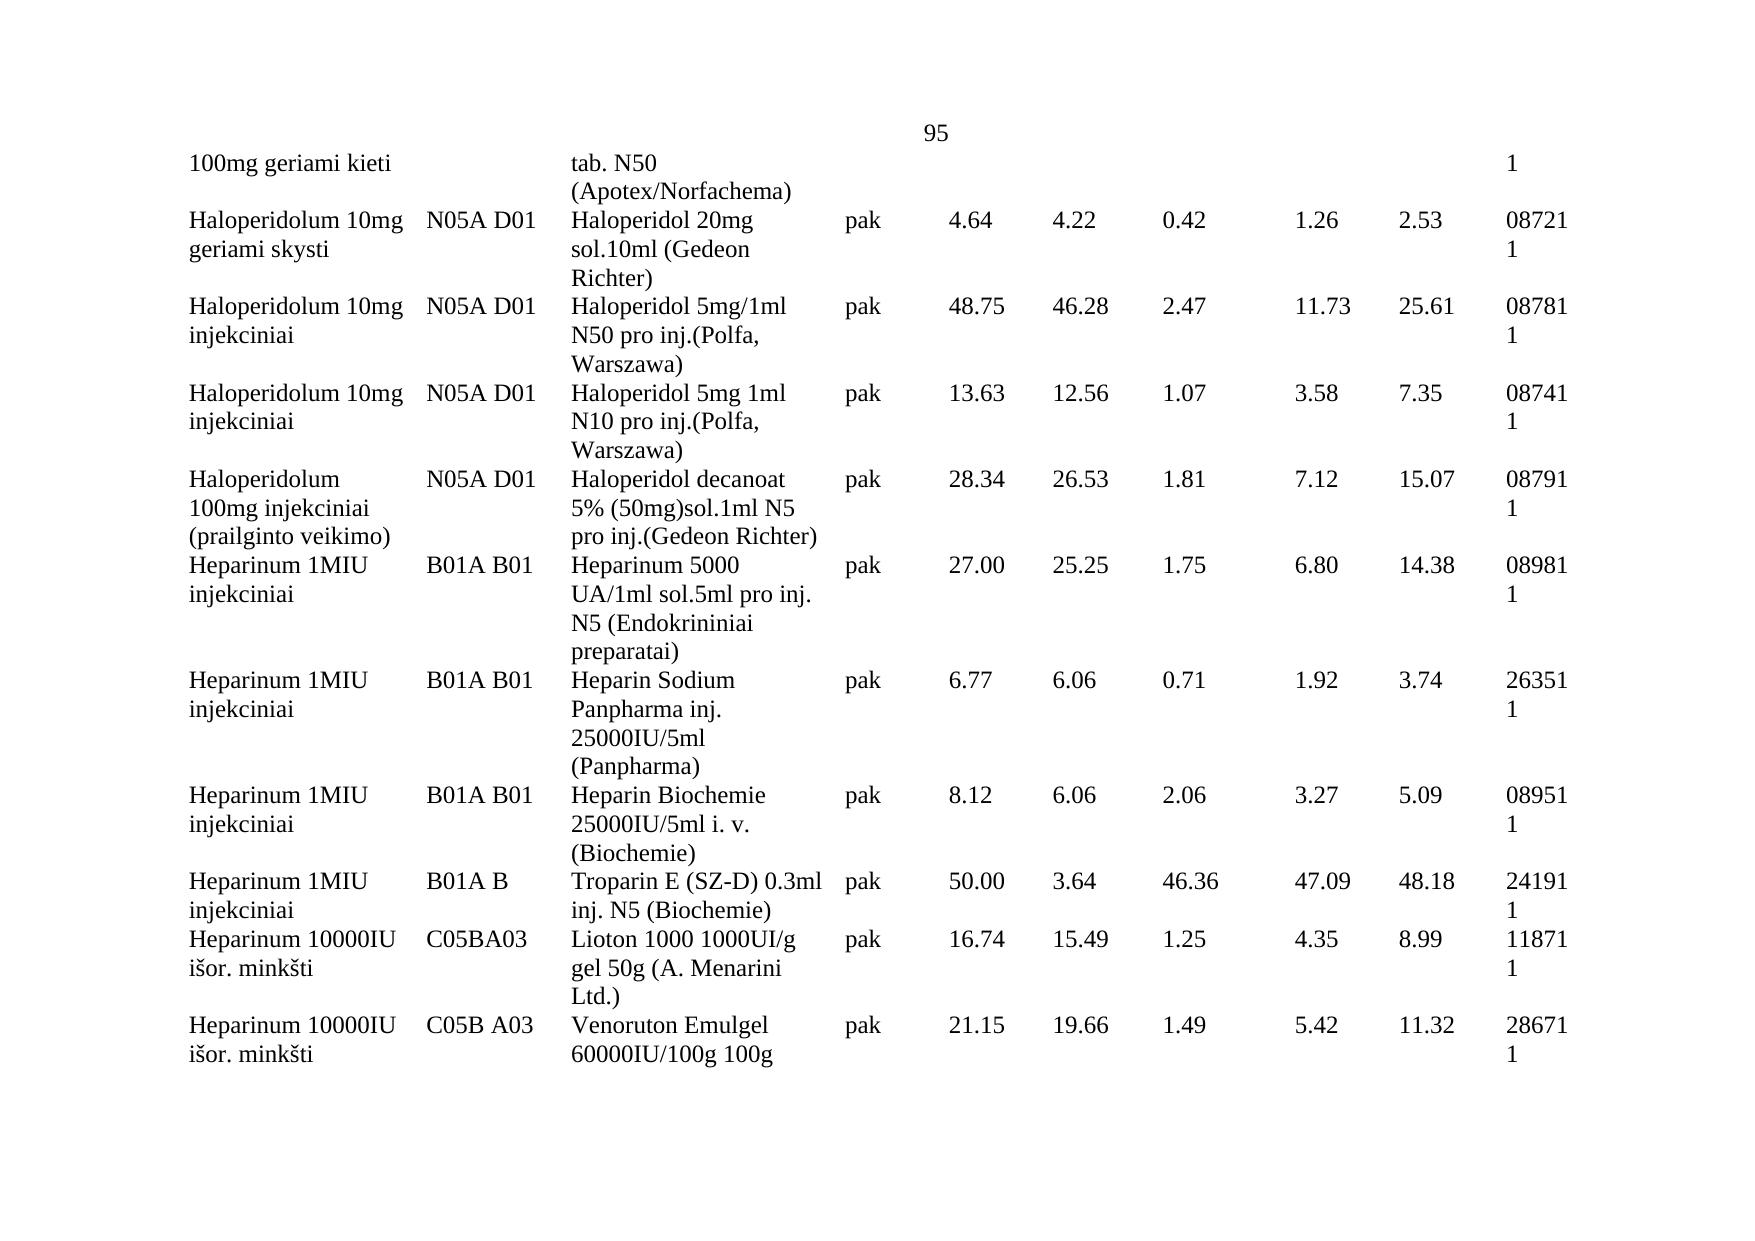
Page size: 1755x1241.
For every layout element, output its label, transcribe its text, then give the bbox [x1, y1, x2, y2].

table_cell 0.71 [1151, 665, 1283, 780]
table_cell 25.61 [1388, 291, 1494, 378]
table_cell [1589, 866, 1595, 924]
table_cell pak [834, 665, 937, 780]
table_cell [1589, 780, 1595, 866]
table_cell pak [834, 464, 937, 550]
table_cell Heparinum 1MIU injekciniai [177, 550, 415, 665]
table_cell [1041, 148, 1151, 205]
table_cell 7.12 [1283, 464, 1387, 550]
table_cell C05B A03 [415, 1010, 559, 1068]
table_cell Haloperidolum 100mg injekciniai (prailginto veikimo) [177, 464, 415, 550]
table_cell Haloperidol 5mg 1ml N10 pro inj.(Polfa, Warszawa) [560, 378, 833, 464]
table_cell [1589, 291, 1595, 378]
table_cell pak [834, 205, 937, 291]
table_cell 11.73 [1283, 291, 1387, 378]
table_cell pak [834, 866, 937, 924]
table_cell Heparinum 1MIU injekciniai [177, 665, 415, 780]
table_cell [1589, 1010, 1595, 1068]
table_cell 6.06 [1041, 780, 1151, 866]
table_cell 28.34 [938, 464, 1041, 550]
table_cell 21.15 [938, 1010, 1041, 1068]
table_cell 1 [1495, 148, 1589, 205]
table_cell 087911 [1495, 464, 1589, 550]
table_cell Lioton 1000 1000UI/g gel 50g (A. Menarini Ltd.) [560, 924, 833, 1010]
table_cell 5.09 [1388, 780, 1494, 866]
table_cell 25.25 [1041, 550, 1151, 665]
table_cell 4.35 [1283, 924, 1387, 1010]
table_cell N05A D01 [415, 291, 559, 378]
table_cell 19.66 [1041, 1010, 1151, 1068]
table_cell 15.49 [1041, 924, 1151, 1010]
table_cell 286711 [1495, 1010, 1589, 1068]
table_cell [1589, 924, 1595, 1010]
table_cell 3.74 [1388, 665, 1494, 780]
table_cell pak [834, 780, 937, 866]
table_cell 7.35 [1388, 378, 1494, 464]
table_cell 15.07 [1388, 464, 1494, 550]
table_cell [1589, 665, 1595, 780]
table_cell Haloperidolum 10mg geriami skysti [177, 205, 415, 291]
table_cell 46.28 [1041, 291, 1151, 378]
table_cell [1589, 148, 1595, 205]
table_cell 100mg geriami kieti [177, 148, 415, 205]
table_cell pak [834, 378, 937, 464]
table_cell Haloperidolum 10mg injekciniai [177, 291, 415, 378]
table_cell 2.06 [1151, 780, 1283, 866]
table_cell 3.58 [1283, 378, 1387, 464]
table_cell B01A B01 [415, 780, 559, 866]
table_cell 8.12 [938, 780, 1041, 866]
table_cell pak [834, 924, 937, 1010]
table_cell 13.63 [938, 378, 1041, 464]
table_cell 118711 [1495, 924, 1589, 1010]
table_cell [1589, 550, 1595, 665]
table_cell 087411 [1495, 378, 1589, 464]
table_cell Heparin Biochemie 25000IU/5ml i. v.(Biochemie) [560, 780, 833, 866]
table_cell 8.99 [1388, 924, 1494, 1010]
table_cell B01A B [415, 866, 559, 924]
table_cell N05A D01 [415, 464, 559, 550]
table_cell Haloperidol 5mg/1ml N50 pro inj.(Polfa, Warszawa) [560, 291, 833, 378]
table_cell tab. N50 (Apotex/Norfachema) [560, 148, 833, 205]
table_cell 4.64 [938, 205, 1041, 291]
table_cell Heparin Sodium Panpharma inj. 25000IU/5ml (Panpharma) [560, 665, 833, 780]
table_cell 1.25 [1151, 924, 1283, 1010]
table_cell Haloperidol decanoat 5% (50mg)sol.1ml N5 pro inj.(Gedeon Richter) [560, 464, 833, 550]
table_cell Venoruton Emulgel 60000IU/100g 100g [560, 1010, 833, 1068]
table_cell 2.47 [1151, 291, 1283, 378]
table_cell B01A B01 [415, 665, 559, 780]
table_cell 263511 [1495, 665, 1589, 780]
table_cell pak [834, 291, 937, 378]
table_cell 5.42 [1283, 1010, 1387, 1068]
table_cell [415, 148, 559, 205]
table_cell 1.07 [1151, 378, 1283, 464]
table_cell Heparinum 1MIU injekciniai [177, 780, 415, 866]
table_cell Troparin E (SZ-D) 0.3ml inj. N5 (Biochemie) [560, 866, 833, 924]
table_cell pak [834, 550, 937, 665]
table_cell pak [834, 1010, 937, 1068]
table_cell 3.27 [1283, 780, 1387, 866]
table_cell 089811 [1495, 550, 1589, 665]
table_cell 47.09 [1283, 866, 1387, 924]
table_cell 0.42 [1151, 205, 1283, 291]
table_cell [1388, 148, 1494, 205]
table_cell Haloperidolum 10mg injekciniai [177, 378, 415, 464]
table_cell C05BA03 [415, 924, 559, 1010]
table_cell Heparinum 10000IU išor. minkšti [177, 924, 415, 1010]
table_cell 241911 [1495, 866, 1589, 924]
table_cell 1.75 [1151, 550, 1283, 665]
table_cell 26.53 [1041, 464, 1151, 550]
table_cell 3.64 [1041, 866, 1151, 924]
table_cell 6.77 [938, 665, 1041, 780]
table_cell Heparinum 10000IU išor. minkšti [177, 1010, 415, 1068]
table_cell Heparinum 5000 UA/1ml sol.5ml pro inj. N5 (Endokrininiai preparatai) [560, 550, 833, 665]
table_cell B01A B01 [415, 550, 559, 665]
table_cell 46.36 [1151, 866, 1283, 924]
table_cell 1.49 [1151, 1010, 1283, 1068]
table_cell 1.81 [1151, 464, 1283, 550]
table_cell 087211 [1495, 205, 1589, 291]
table_cell [1589, 205, 1595, 291]
table_cell 50.00 [938, 866, 1041, 924]
table_cell 4.22 [1041, 205, 1151, 291]
table_cell 27.00 [938, 550, 1041, 665]
table_cell N05A D01 [415, 378, 559, 464]
table_cell 1.92 [1283, 665, 1387, 780]
table_cell Heparinum 1MIU injekciniai [177, 866, 415, 924]
table_cell [1151, 148, 1283, 205]
table_cell [834, 148, 937, 205]
table_cell 2.53 [1388, 205, 1494, 291]
table_cell N05A D01 [415, 205, 559, 291]
table_cell 6.80 [1283, 550, 1387, 665]
table_cell 11.32 [1388, 1010, 1494, 1068]
table_cell [1589, 378, 1595, 464]
table_cell 48.75 [938, 291, 1041, 378]
table_cell 1.26 [1283, 205, 1387, 291]
table_cell 087811 [1495, 291, 1589, 378]
table_cell 12.56 [1041, 378, 1151, 464]
table_cell 14.38 [1388, 550, 1494, 665]
table_cell [1283, 148, 1387, 205]
table_cell [938, 148, 1041, 205]
table_cell 6.06 [1041, 665, 1151, 780]
table_cell [1589, 464, 1595, 550]
table_cell 089511 [1495, 780, 1589, 866]
table_cell 48.18 [1388, 866, 1494, 924]
table_cell 16.74 [938, 924, 1041, 1010]
table_cell Haloperidol 20mg sol.10ml (Gedeon Richter) [560, 205, 833, 291]
